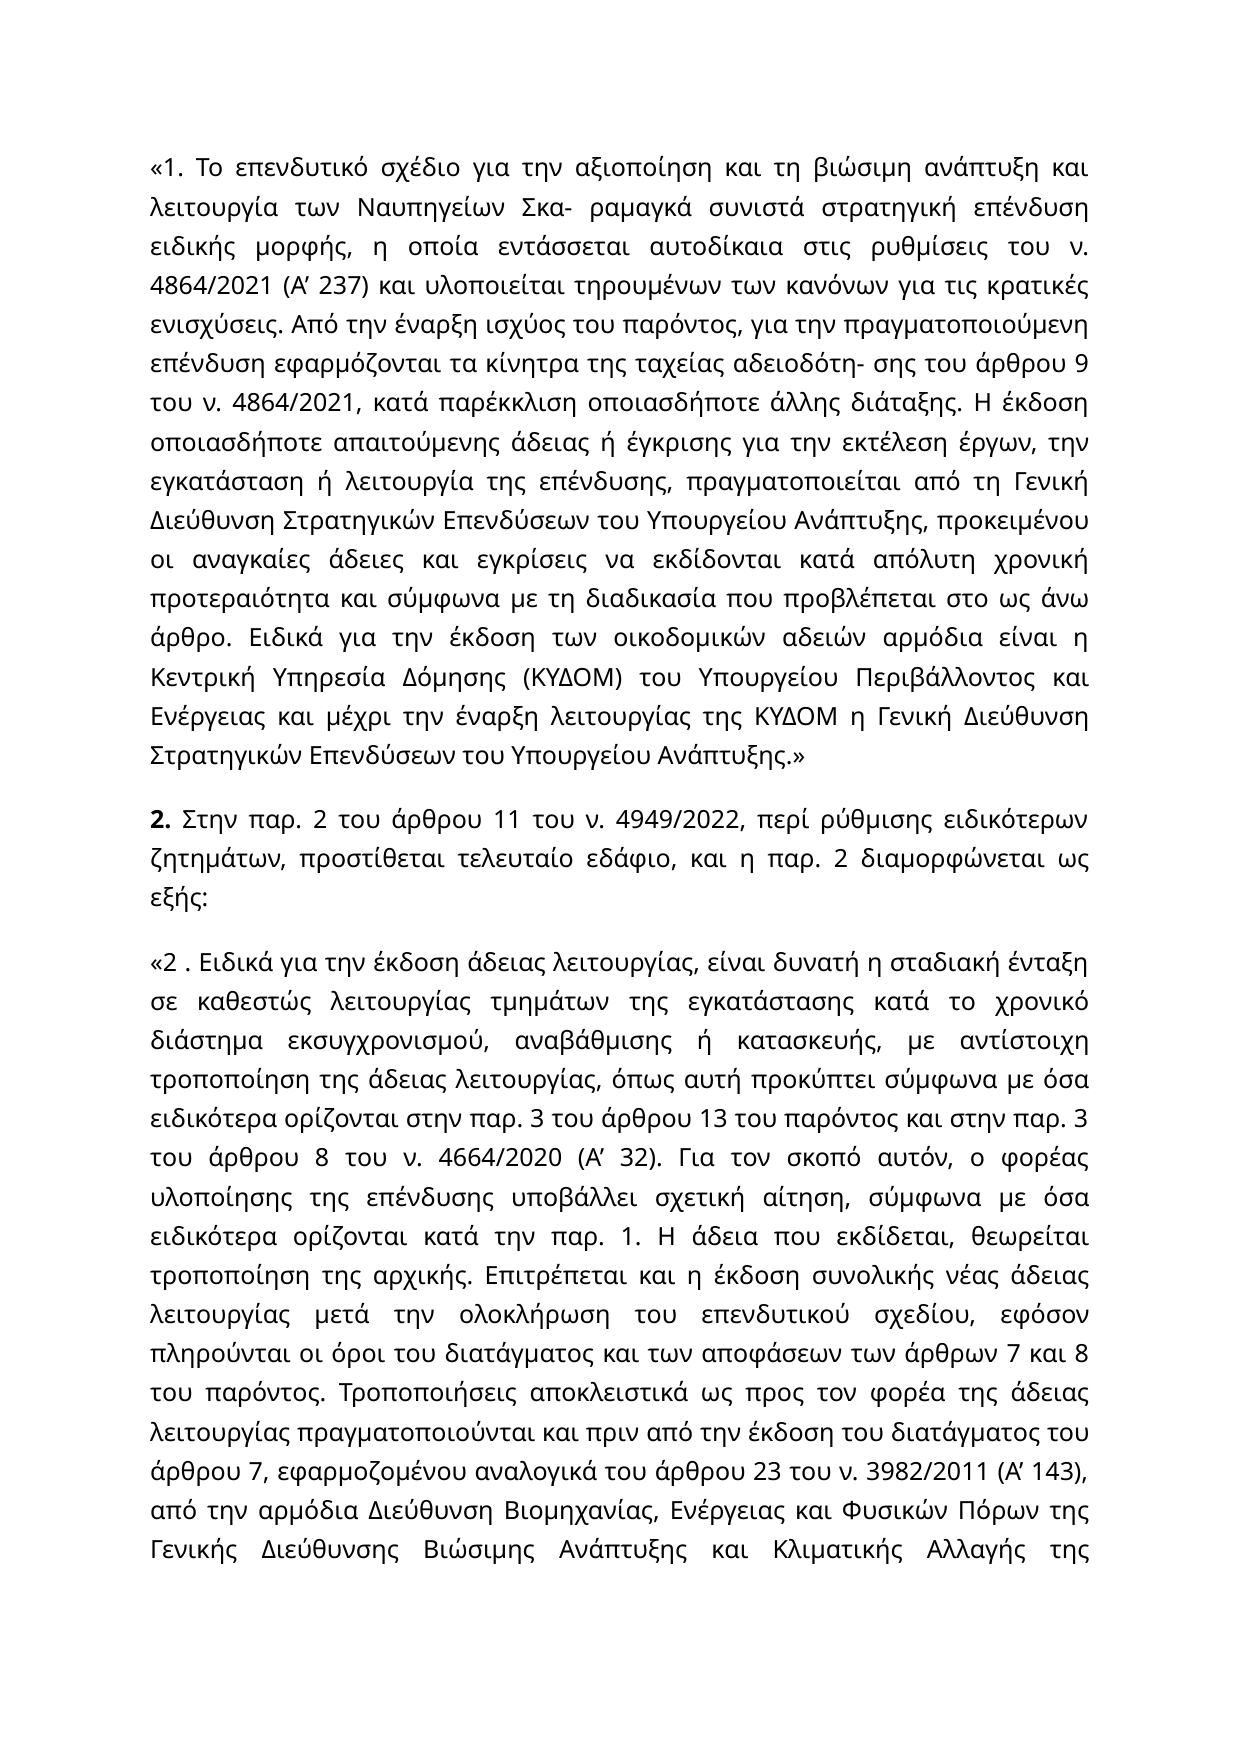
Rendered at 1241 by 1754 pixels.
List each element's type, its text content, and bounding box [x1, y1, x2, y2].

text «2 . Ειδικά για την έκδοση άδειας λειτουργίας, είναι δυνατή η σταδιακή ένταξη σε καθεστώς λειτουργίας τμημάτων της εγκατάστασης κατά το χρονικό διάστημα εκσυγχρονισμού, αναβάθμισης ή κατασκευής, με αντίστοιχη τροποποίηση της άδειας λειτουργίας, όπως αυτή προκύπτει σύμφωνα με όσα ειδικότερα ορίζονται στην παρ. 3 του άρθρου 13 του παρόντος και στην παρ. 3 του άρθρου 8 του ν. 4664/2020 (Α’ 32). Για τον σκοπό αυτόν, ο φορέας υλοποίησης της επένδυσης υποβάλλει σχετική αίτηση, σύμφωνα με όσα ειδικότερα ορίζονται κατά την παρ. 1. Η άδεια που εκδίδεται, θεωρείται τροποποίηση της αρχικής. Επιτρέπεται και η έκδοση συνολικής νέας άδειας λειτουργίας μετά την ολοκλήρωση του επενδυτικού σχεδίου, εφόσον πληρούνται οι όροι του διατάγματος και των αποφάσεων των άρθρων 7 και 8 του παρόντος. Τροποποιήσεις αποκλειστικά ως προς τον φορέα της άδειας λειτουργίας πραγματοποιούνται και πριν από την έκδοση του διατάγματος του άρθρου 7, εφαρμοζομένου αναλογικά του άρθρου 23 του ν. 3982/2011 (Α’ 143), από την αρμόδια Διεύθυνση Βιομηχανίας, Ενέργειας και Φυσικών Πόρων της Γενικής Διεύθυνσης Βιώσιμης Ανάπτυξης και Κλιματικής Αλλαγής της [150, 944, 1090, 1566]
text 2. Στην παρ. 2 του άρθρου 11 του ν. 4949/2022, περί ρύθμισης ειδικότερων ζητημάτων, προστίθεται τελευταίο εδάφιο, και η παρ. 2 διαμορφώνεται ως εξής: [150, 802, 1090, 914]
text «1. Το επενδυτικό σχέδιο για την αξιοποίηση και τη βιώσιμη ανάπτυξη και λειτουργία των Ναυπηγείων Σκα- ραμαγκά συνιστά στρατηγική επένδυση ειδικής μορφής, η οποία εντάσσεται αυτοδίκαια στις ρυθμίσεις του ν. 4864/2021 (Α’ 237) και υλοποιείται τηρουμένων των κανόνων για τις κρατικές ενισχύσεις. Από την έναρξη ισχύος του παρόντος, για την πραγματοποιούμενη επένδυση εφαρμόζονται τα κίνητρα της ταχείας αδειοδότη- σης του άρθρου 9 του ν. 4864/2021, κατά παρέκκλιση οποιασδήποτε άλλης διάταξης. Η έκδοση οποιασδήποτε απαιτούμενης άδειας ή έγκρισης για την εκτέλεση έργων, την εγκατάσταση ή λειτουργία της επένδυσης, πραγματοποιείται από τη Γενική Διεύθυνση Στρατηγικών Επενδύσεων του Υπουργείου Ανάπτυξης, προκειμένου οι αναγκαίες άδειες και εγκρίσεις να εκδίδονται κατά απόλυτη χρονική προτεραιότητα και σύμφωνα με τη διαδικασία που προβλέπεται στο ως άνω άρθρο. Eιδικά για την έκδοση των οικοδομικών αδειών αρμόδια είναι η Κεντρική Υπηρεσία Δόμησης (ΚΥΔΟΜ) του Υπουργείου Περιβάλλοντος και Ενέργειας και μέχρι την έναρξη λειτουργίας της ΚΥΔΟΜ η Γενική Διεύθυνση Στρατηγικών Επενδύσεων του Υπουργείου Ανάπτυξης.» [150, 150, 1090, 772]
